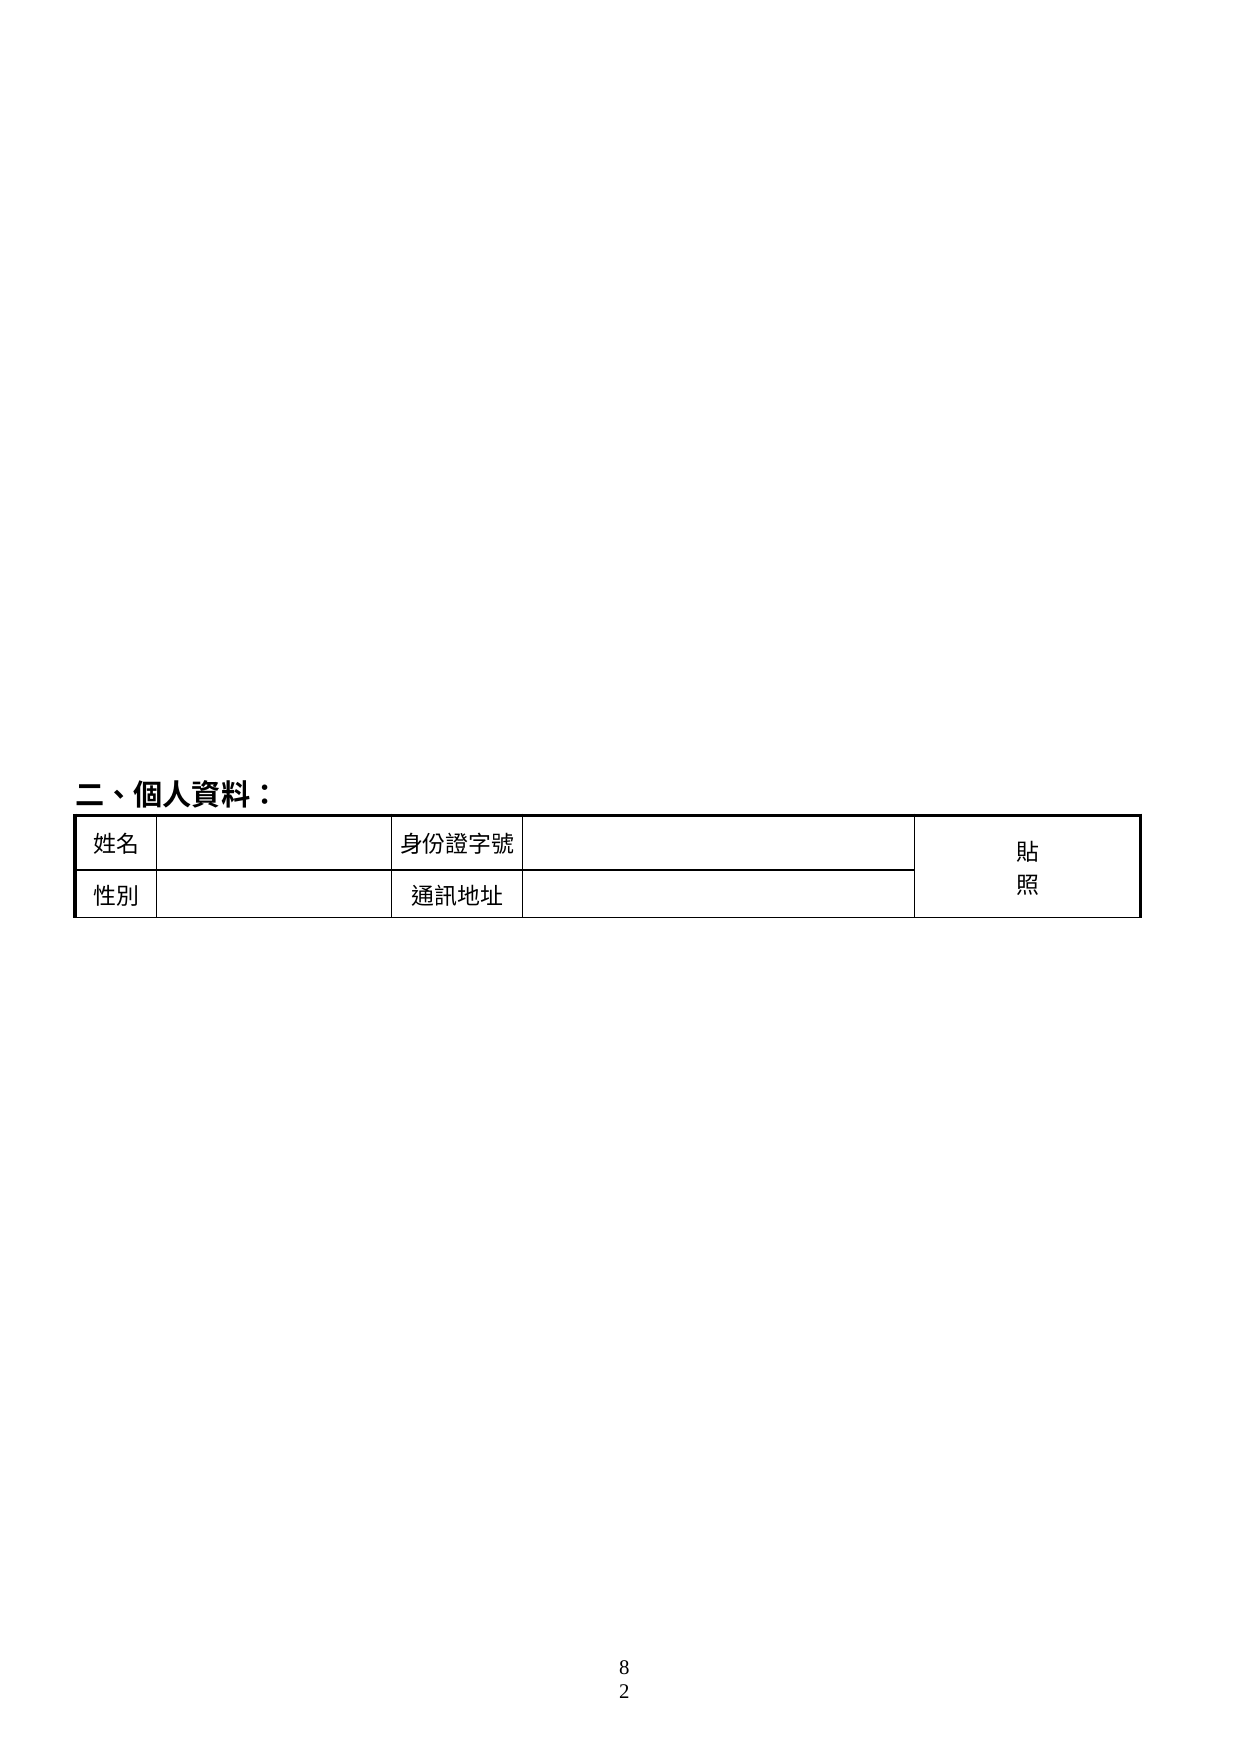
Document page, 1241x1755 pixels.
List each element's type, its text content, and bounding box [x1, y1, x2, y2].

text 二、個人資料： [75, 771, 1165, 813]
table_header 貼 照 [915, 817, 1139, 917]
table_header 姓名 [77, 817, 156, 869]
table_header [157, 817, 391, 869]
table_cell 通訊地址 [392, 871, 522, 917]
table_header 身份證字號 [392, 817, 522, 869]
table_cell [157, 871, 391, 917]
table_cell 性別 [77, 871, 156, 917]
table_cell [523, 871, 914, 917]
table_header [523, 817, 914, 869]
